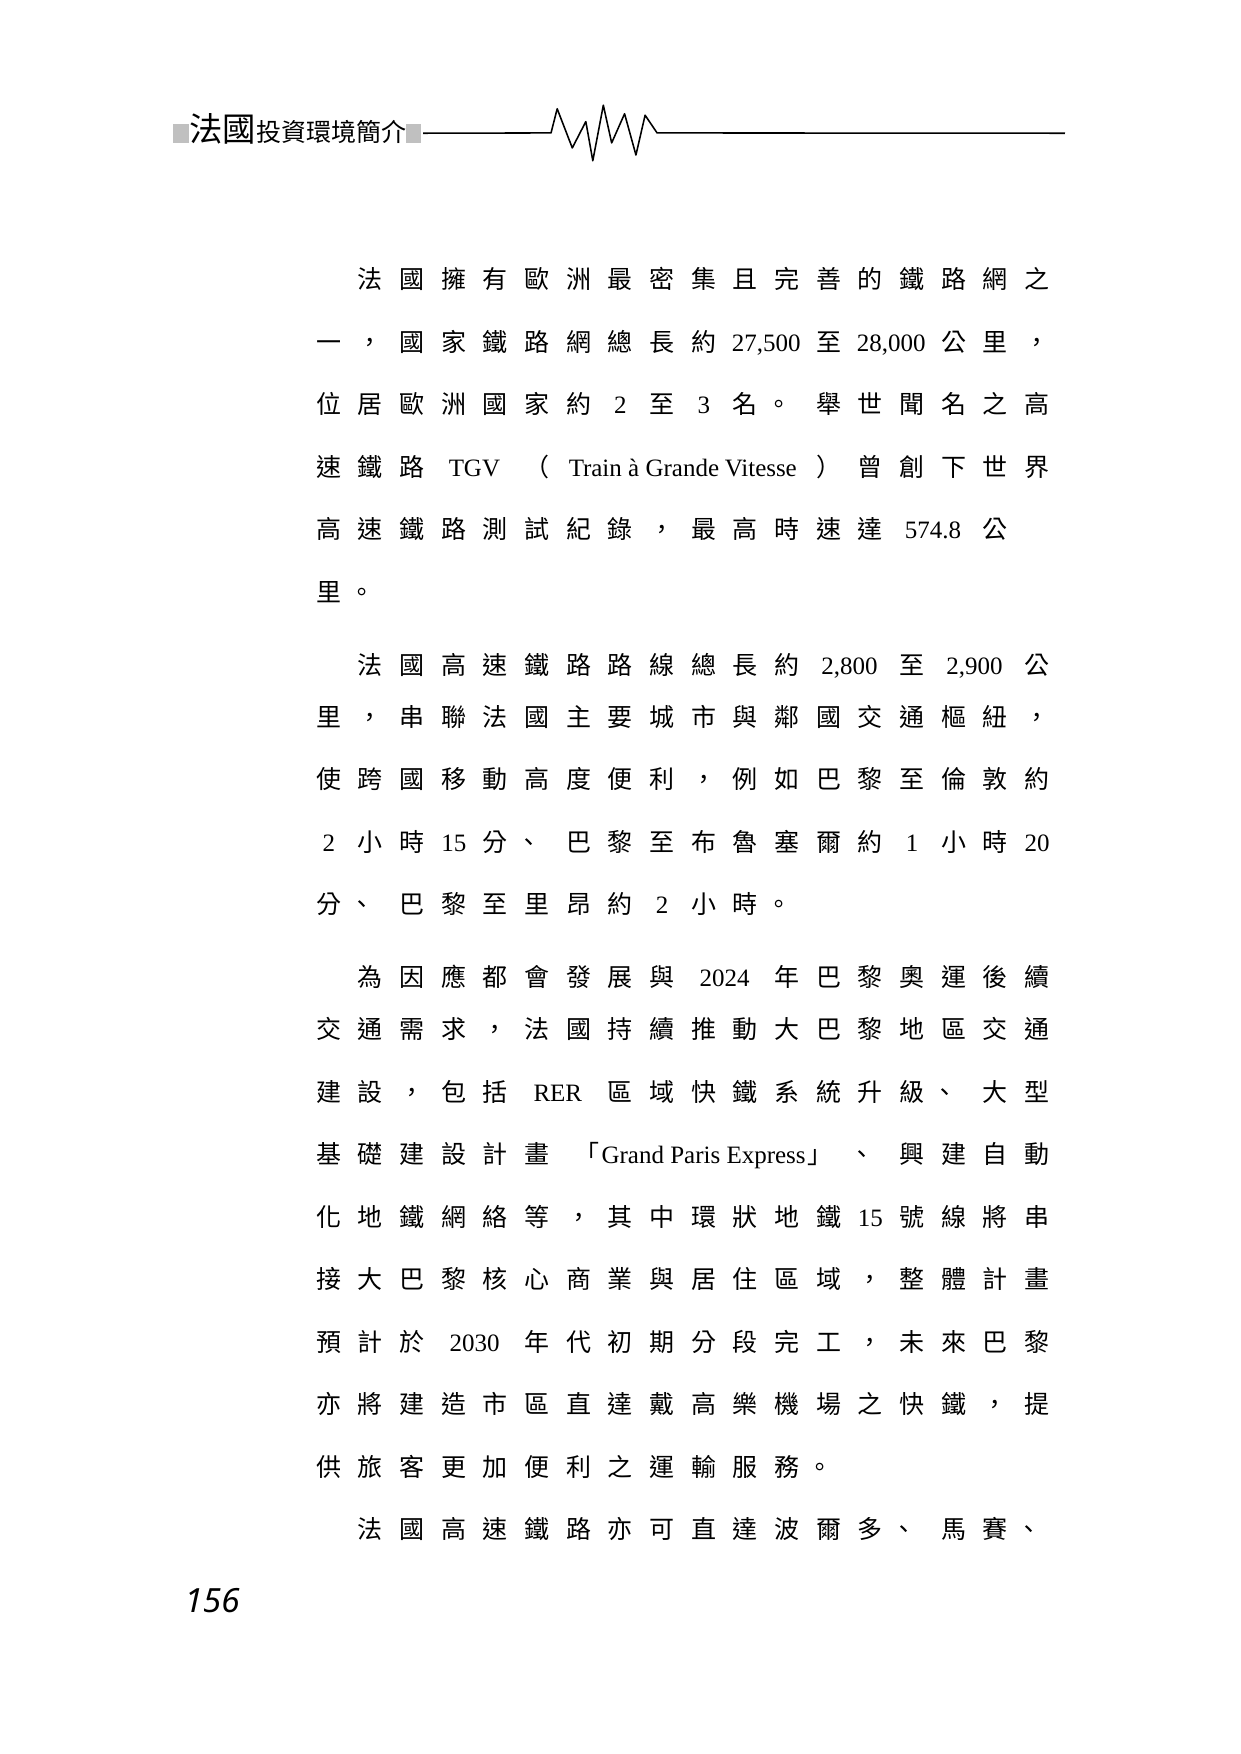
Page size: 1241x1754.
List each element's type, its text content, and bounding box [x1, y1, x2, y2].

text 法國高速鐵路路線總長約2,800至2,900公里，串聯法國主要城市與鄰國交通樞紐，使跨國移動高度便利，例如巴黎至倫敦約2小時15分、巴黎至布魯塞爾約1小時20分、巴黎至里昂約2小時。 [281, 611, 1058, 924]
text 法國高速鐵路亦可直達波爾多、馬賽、 [281, 1486, 1058, 1549]
text 法國擁有歐洲最密集且完善的鐵路網之一，國家鐵路網總長約27,500至28,000公里，位居歐洲國家約2至3名。舉世聞名之高速鐵路TGV（Train à Grande Vitesse）曾創下世界高速鐵路測試紀錄，最高時速達574.8公里。 [281, 236, 1058, 611]
text 為因應都會發展與2024年巴黎奧運後續交通需求，法國持續推動大巴黎地區交通建設，包括RER區域快鐵系統升級、大型基礎建設計畫「Grand Paris Express」、興建自動化地鐵網絡等，其中環狀地鐵15號線將串接大巴黎核心商業與居住區域，整體計畫預計於2030年代初期分段完工，未來巴黎亦將建造市區直達戴高樂機場之快鐵，提供旅客更加便利之運輸服務。 [281, 924, 1058, 1486]
